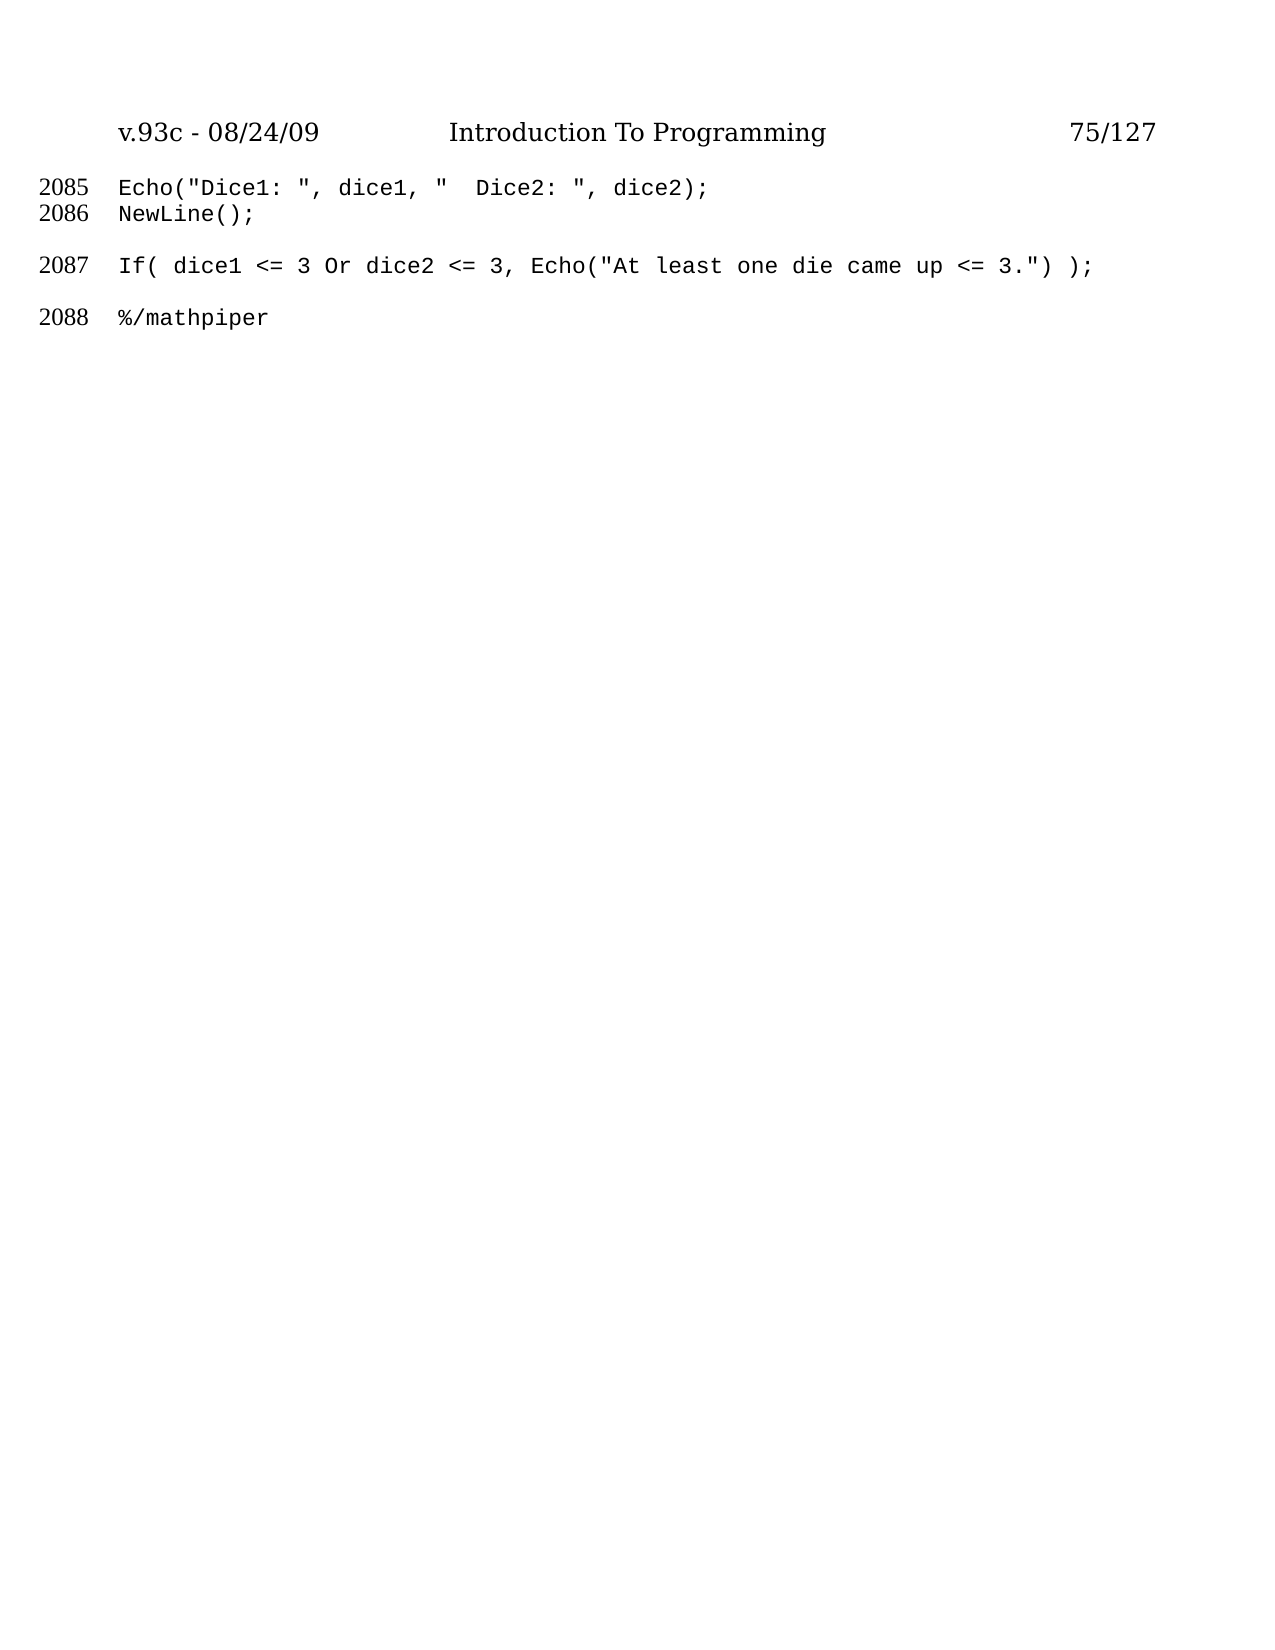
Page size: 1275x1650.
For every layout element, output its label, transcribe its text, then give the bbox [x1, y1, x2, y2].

text NewLine(); [118, 203, 1157, 229]
text %/mathpiper [118, 306, 1157, 332]
text Echo("Dice1: ", dice1, " Dice2: ", dice2); [118, 177, 1157, 203]
text If( dice1 <= 3 Or dice2 <= 3, Echo("At least one die came up <= 3.") ); [118, 254, 1157, 281]
